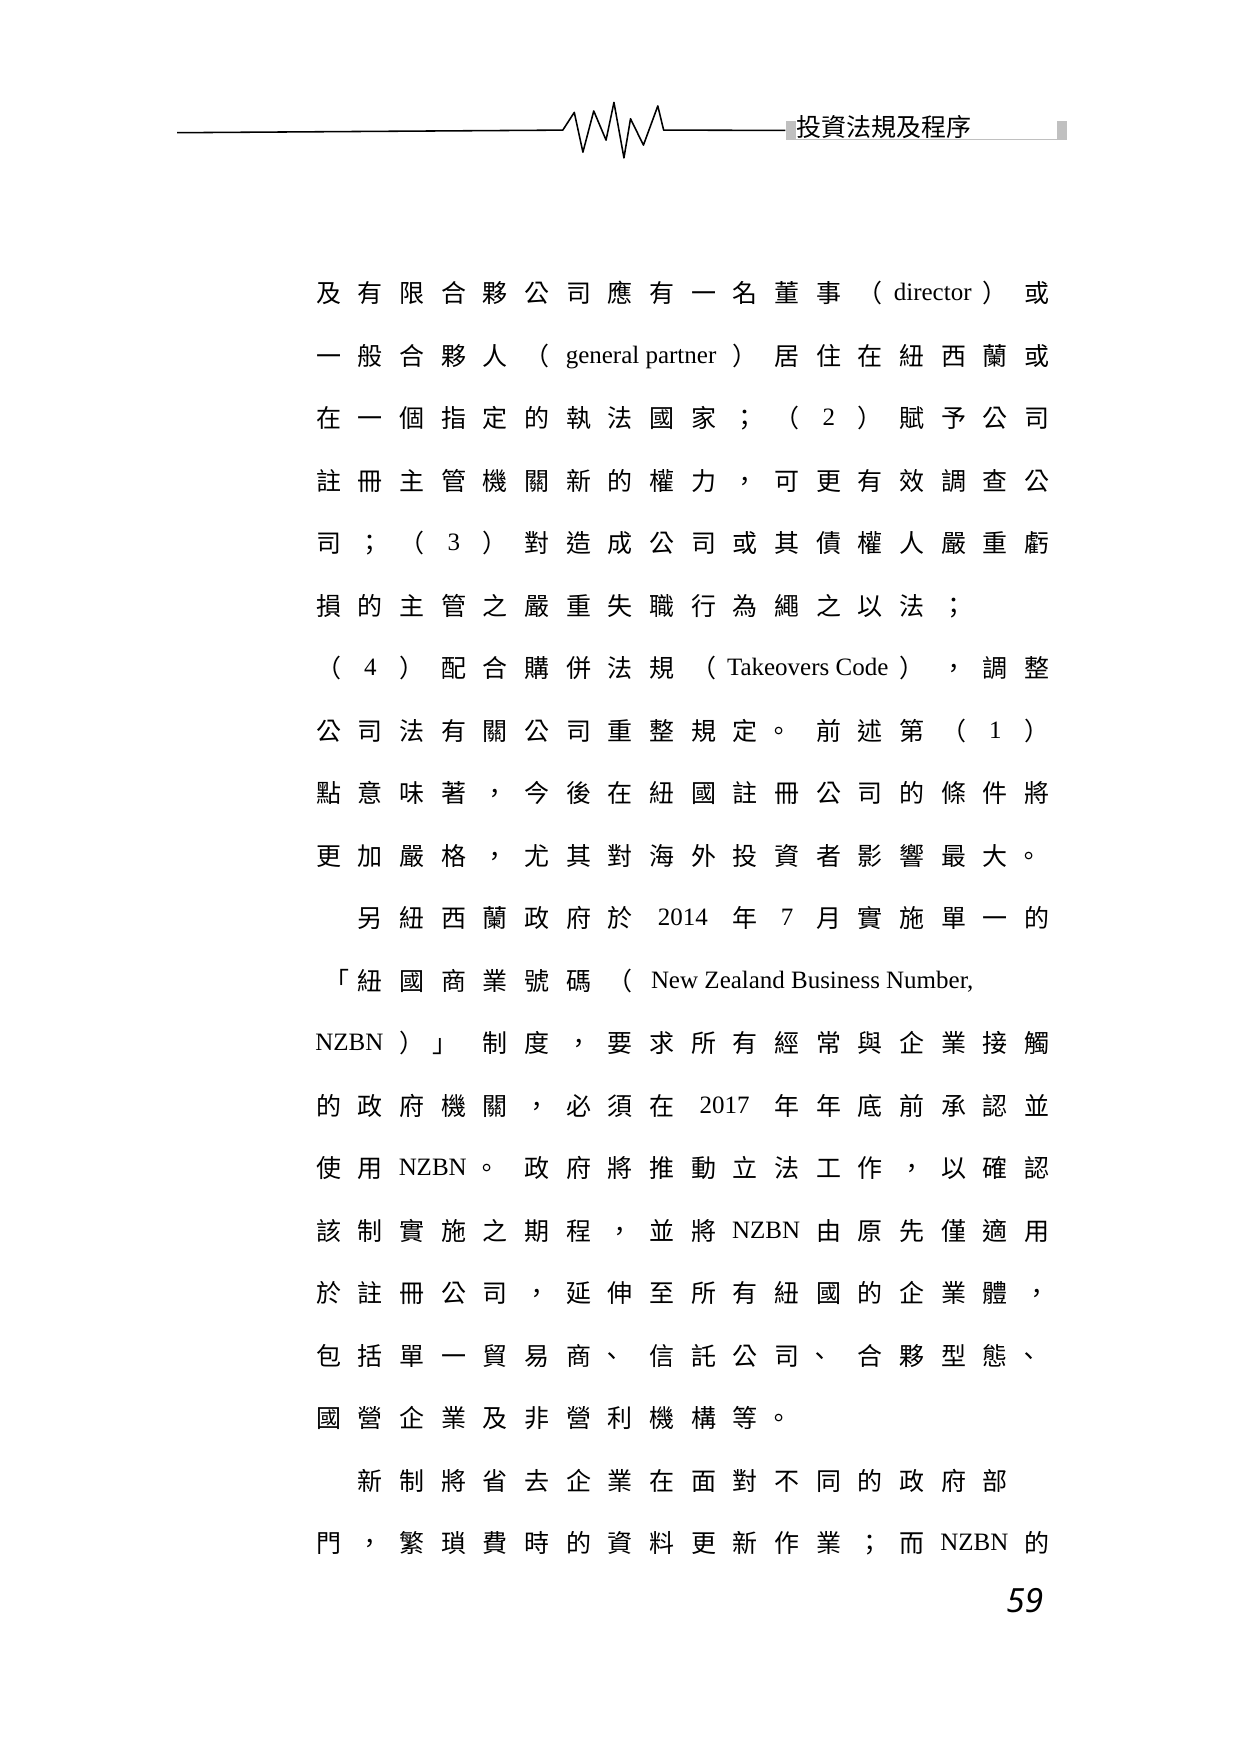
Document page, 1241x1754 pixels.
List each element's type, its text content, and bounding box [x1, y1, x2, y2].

text 及有限合夥公司應有一名董事（director）或一般合夥人（general partner）居住在紐西蘭或在一個指定的執法國家；（2）賦予公司註冊主管機關新的權力，可更有效調查公司；（3）對造成公司或其債權人嚴重虧損的主管之嚴重失職行為繩之以法；（4）配合購併法規（Takeovers Code），調整公司法有關公司重整規定。前述第（1）點意味著，今後在紐國註冊公司的條件將更加嚴格，尤其對海外投資者影響最大。 [281, 250, 1058, 875]
text 新制將省去企業在面對不同的政府部門，繁瑣費時的資料更新作業；而NZBN的 [281, 1438, 1058, 1563]
text 另紐西蘭政府於2014年7月實施單一的「紐國商業號碼（New Zealand Business Number, NZBN）」制度，要求所有經常與企業接觸的政府機關，必須在2017年年底前承認並使用NZBN。政府將推動立法工作，以確認該制實施之期程，並將NZBN由原先僅適用於註冊公司，延伸至所有紐國的企業體，包括單一貿易商、信託公司、合夥型態、國營企業及非營利機構等。 [281, 875, 1058, 1438]
